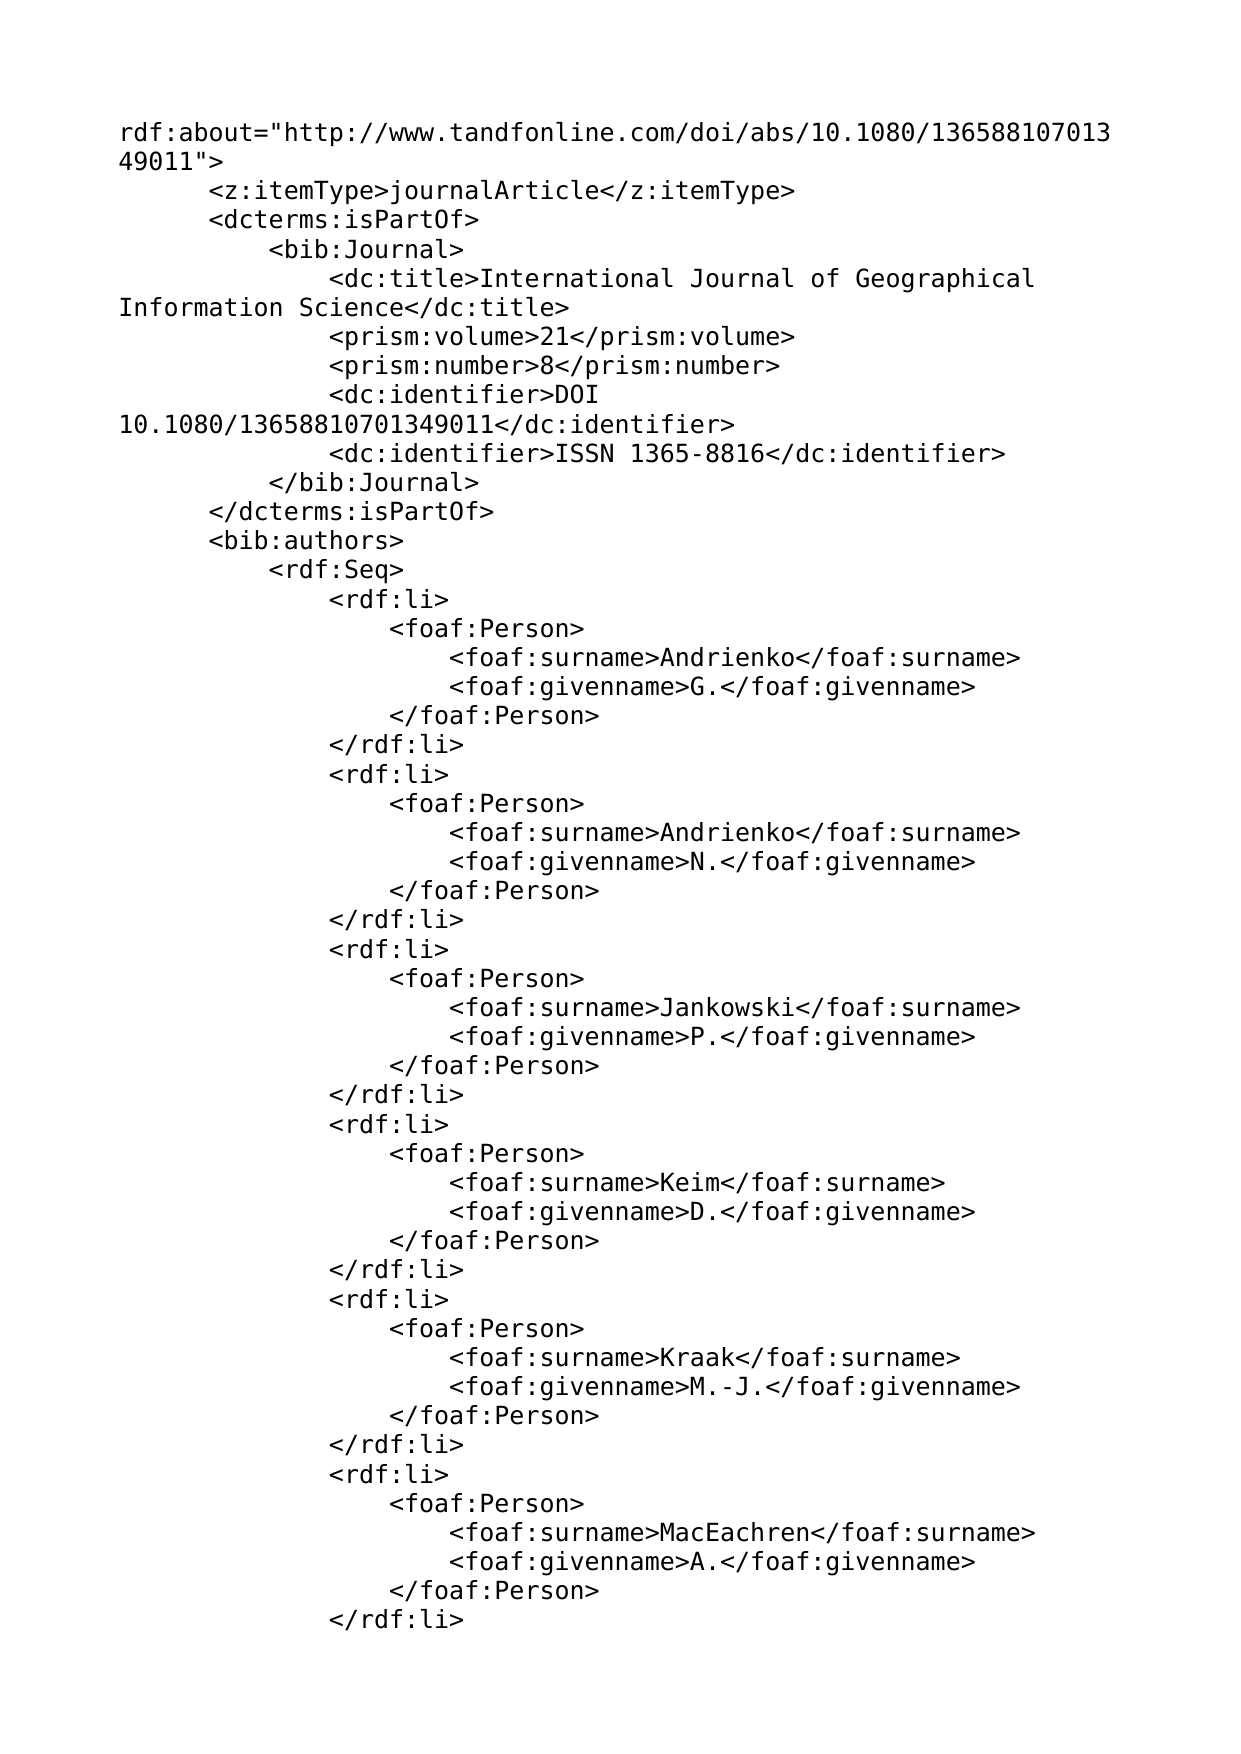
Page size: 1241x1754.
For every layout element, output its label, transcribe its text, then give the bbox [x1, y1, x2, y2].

text rdf:about="http://www.tandfonline.com/doi/abs/10.1080/13658810701349011"> <z:itemType>journalArticle</z:itemType> <dcterms:isPartOf> <bib:Journal> <dc:title>International Journal of Geographical Information Science</dc:title> <prism:volume>21</prism:volume> <prism:number>8</prism:number> <dc:identifier>DOI 10.1080/13658810701349011</dc:identifier> <dc:identifier>ISSN 1365-8816</dc:identifier> </bib:Journal> </dcterms:isPartOf> <bib:authors> <rdf:Seq> <rdf:li> <foaf:Person> <foaf:surname>Andrienko</foaf:surname> <foaf:givenname>G.</foaf:givenname> </foaf:Person> </rdf:li> <rdf:li> <foaf:Person> <foaf:surname>Andrienko</foaf:surname> <foaf:givenname>N.</foaf:givenname> </foaf:Person> </rdf:li> <rdf:li> <foaf:Person> <foaf:surname>Jankowski</foaf:surname> <foaf:givenname>P.</foaf:givenname> </foaf:Person> </rdf:li> <rdf:li> <foaf:Person> <foaf:surname>Keim</foaf:surname> <foaf:givenname>D.</foaf:givenname> </foaf:Person> </rdf:li> <rdf:li> <foaf:Person> <foaf:surname>Kraak</foaf:surname> <foaf:givenname>M.‐J.</foaf:givenname> </foaf:Person> </rdf:li> <rdf:li> <foaf:Person> <foaf:surname>MacEachren</foaf:surname> <foaf:givenname>A.</foaf:givenname> </foaf:Person> </rdf:li> [118, 118, 1122, 1635]
